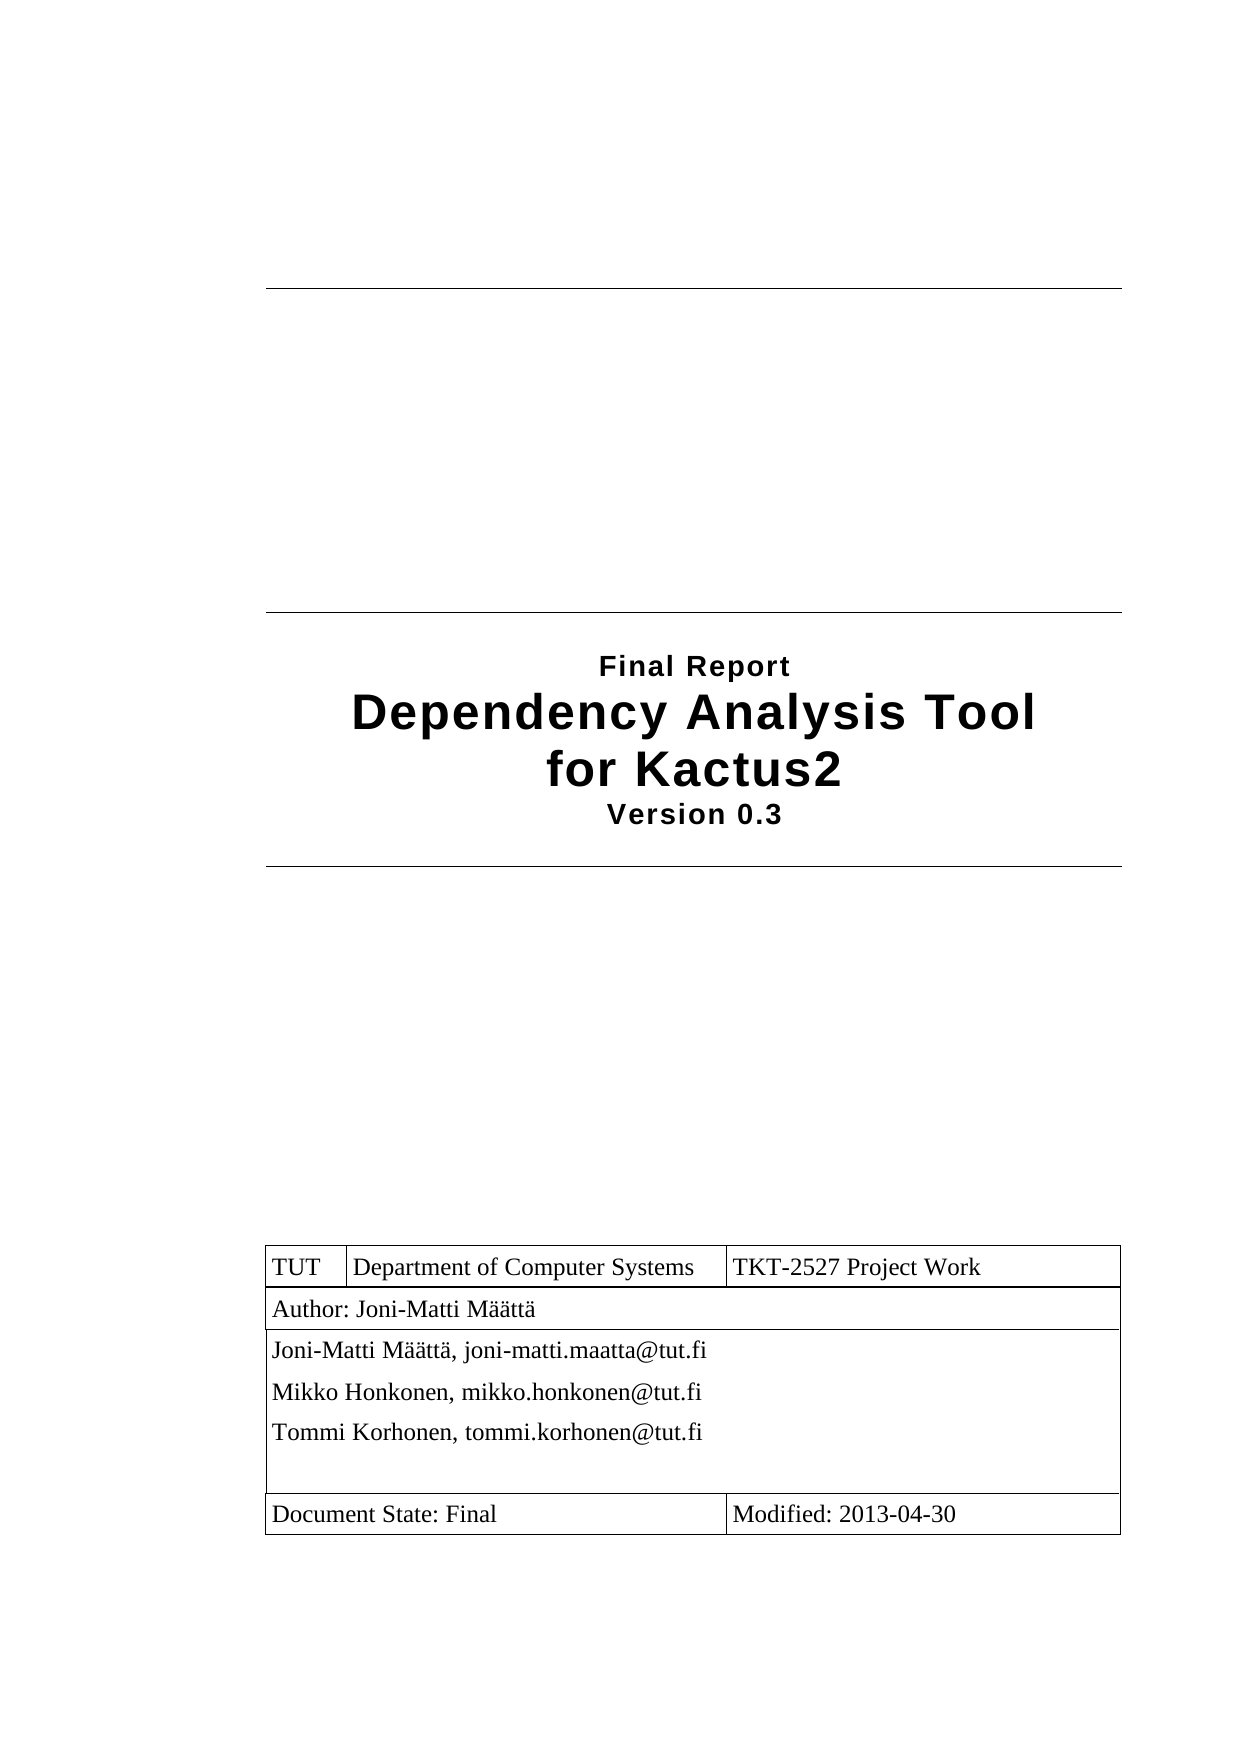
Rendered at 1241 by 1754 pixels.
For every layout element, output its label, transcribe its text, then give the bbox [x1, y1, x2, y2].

table_cell Tommi Korhonen, tommi.korhonen@tut.fi [267, 1411, 1120, 1452]
table_cell Modified: 2013-04-30 [727, 1493, 1120, 1534]
list Final Report [266, 649, 1122, 682]
table_cell Author: Joni-Matti Määttä [266, 1288, 1120, 1328]
table_cell Joni-Matti Määttä, joni-matti.maatta@tut.fi [267, 1329, 1120, 1370]
table_header Department of Computer Systems [347, 1246, 726, 1286]
table_cell Document State: Final [266, 1494, 726, 1534]
list Version 0.3 [266, 797, 1122, 831]
table_header TUT [266, 1246, 346, 1286]
table_cell [267, 1452, 1120, 1493]
table_header TKT-2527 Project Work [727, 1246, 1120, 1286]
list for Kactus2 [266, 740, 1122, 797]
table_cell Mikko Honkonen, mikko.honkonen@tut.fi [267, 1370, 1120, 1411]
list Dependency Analysis Tool [266, 682, 1122, 740]
